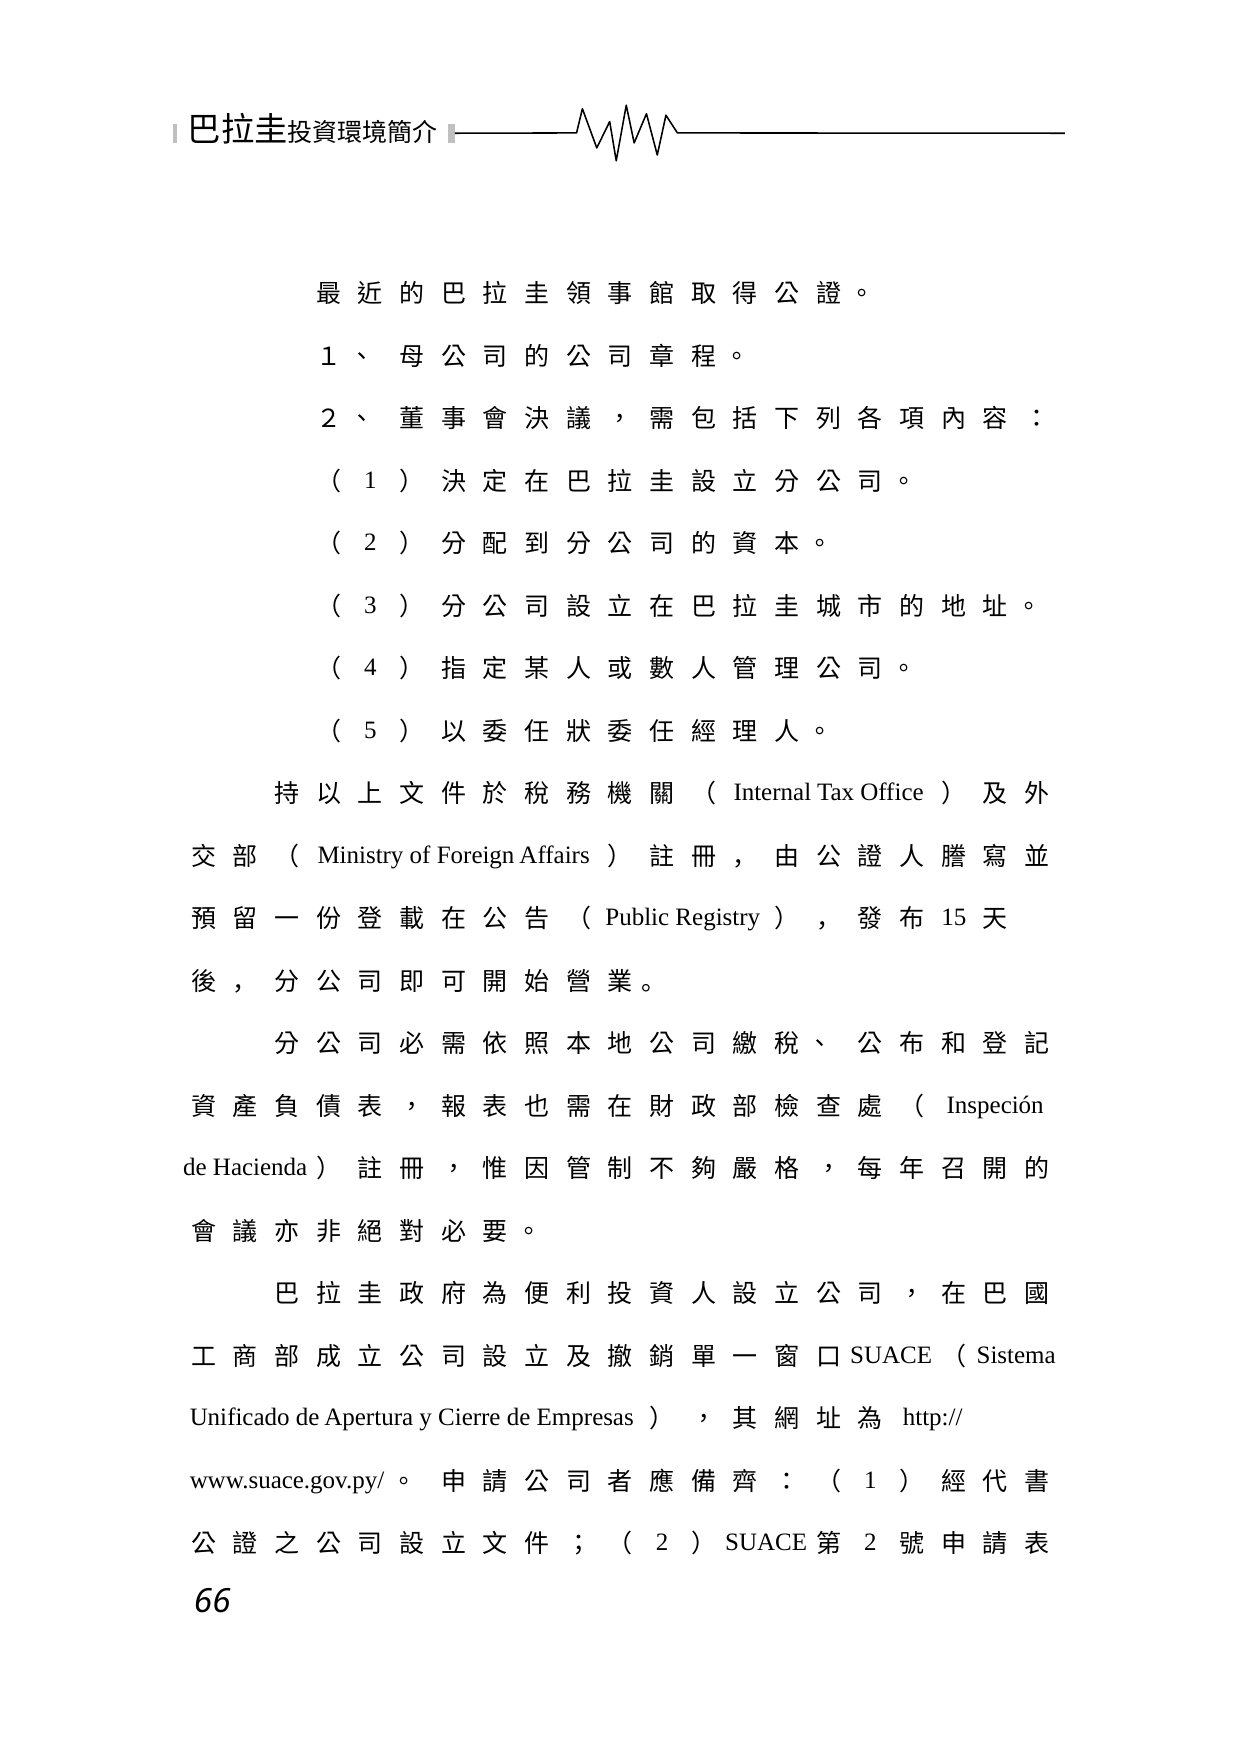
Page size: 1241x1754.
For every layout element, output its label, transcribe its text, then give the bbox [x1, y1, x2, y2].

text （1）決定在巴拉圭設立分公司。 [306, 438, 1058, 500]
text （3）分公司設立在巴拉圭城市的地址。 [306, 563, 1058, 625]
text （4）指定某人或數人管理公司。 [306, 625, 1058, 688]
text ２、董事會決議，需包括下列各項內容： [281, 375, 1058, 438]
text 分公司必需依照本地公司繳稅、公布和登記資產負債表，報表也需在財政部檢查處（Inspeción de Hacienda）註冊，惟因管制不夠嚴格，每年召開的會議亦非絕對必要。 [183, 1000, 1058, 1250]
text １、母公司的公司章程。 [281, 313, 1058, 375]
text 巴拉圭政府為便利投資人設立公司，在巴國工商部成立公司設立及撤銷單一窗口SUACE（Sistema Unificado de Apertura y Cierre de Empresas），其網址為http:// www.suace.gov.py/。申請公司者應備齊：（1）經代書公證之公司設立文件；（2）SUACE第2號申請表 [183, 1250, 1058, 1563]
text 持以上文件於稅務機關（Internal Tax Office）及外交部（Ministry of Foreign Affairs）註冊，由公證人謄寫並預留一份登載在公告（Public Registry），發布15天後，分公司即可開始營業。 [183, 750, 1058, 1000]
text （5）以委任狀委任經理人。 [306, 688, 1058, 750]
text 最近的巴拉圭領事館取得公證。 [281, 250, 1058, 313]
text （2）分配到分公司的資本。 [306, 500, 1058, 563]
